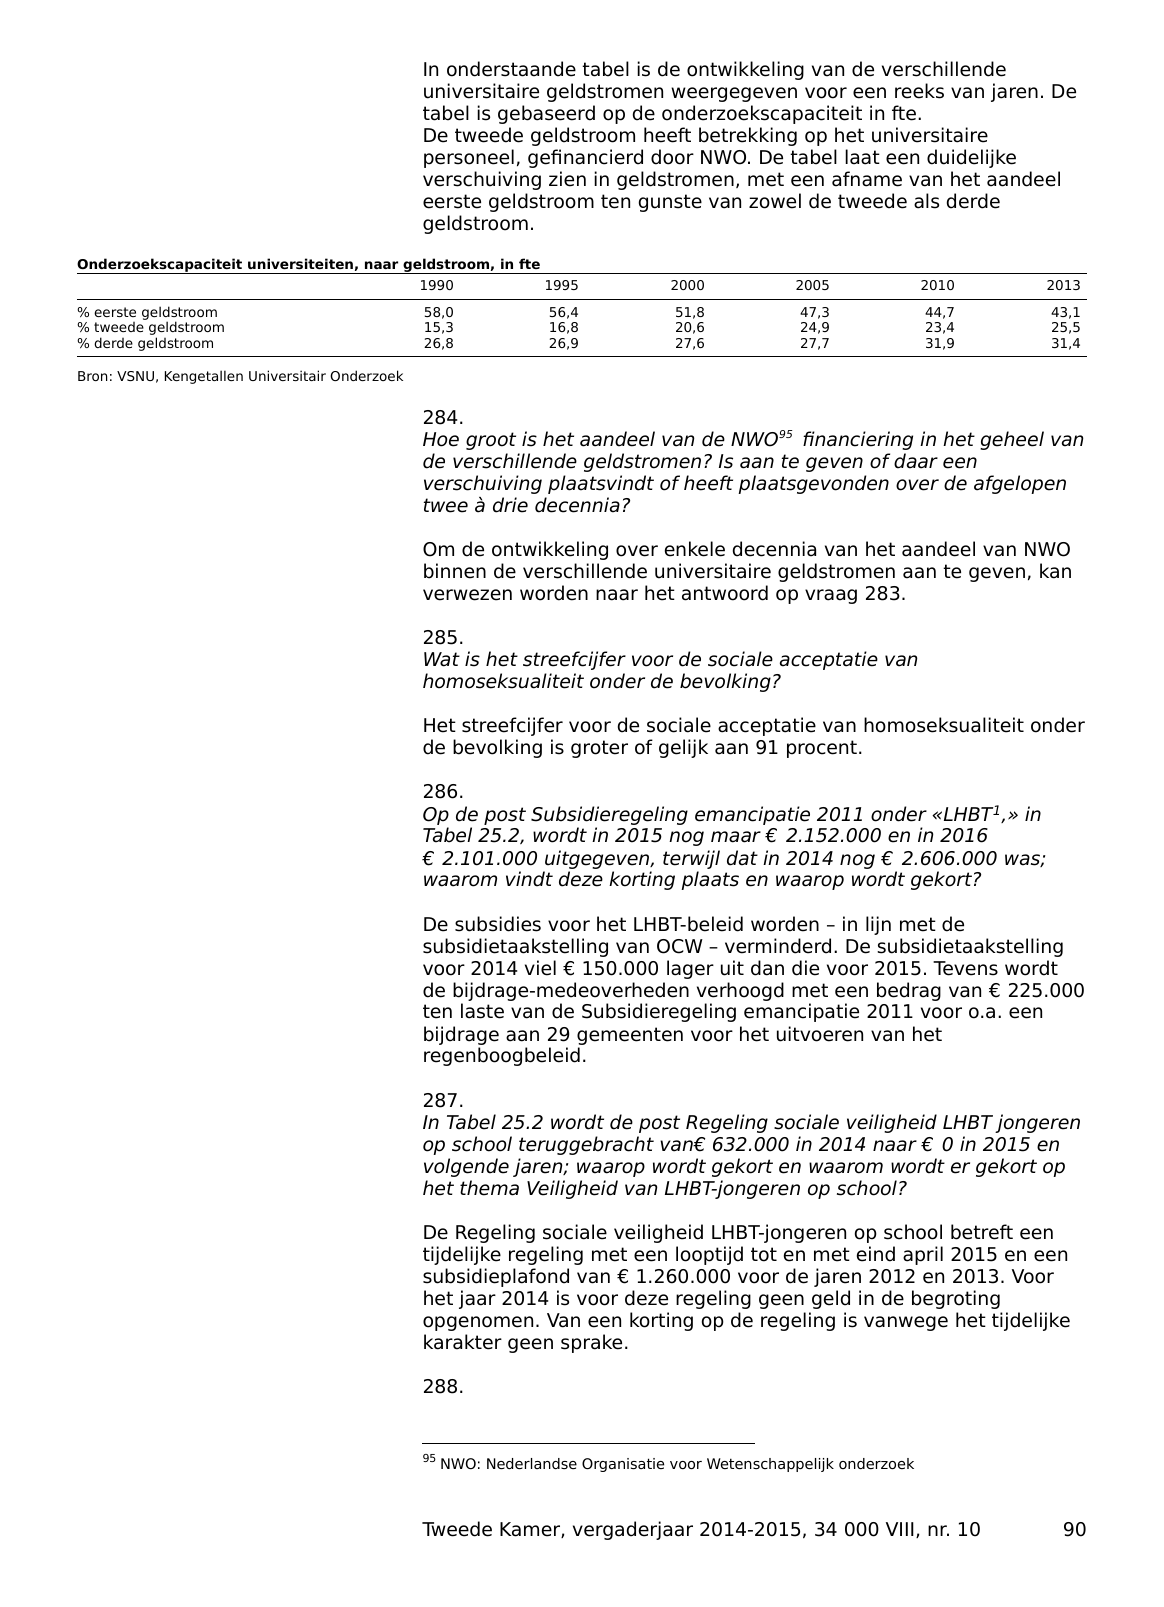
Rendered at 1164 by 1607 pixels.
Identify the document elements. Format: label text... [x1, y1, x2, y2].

table_cell 2005 [711, 274, 836, 299]
table_cell 25,5 [961, 320, 1087, 336]
table_cell 2000 [585, 274, 711, 299]
text Het streefcijfer voor de sociale acceptatie van homoseksualiteit onder de bevolking is groter of gelijk aan 91 procent. [422, 715, 1087, 759]
table_cell Bron: VSNU, Kengetallen Universitair Onderzoek [77, 357, 1087, 385]
table_cell 31,9 [836, 336, 961, 356]
table_cell 2010 [836, 274, 961, 299]
table_cell 44,7 [836, 300, 961, 320]
table_cell 51,8 [585, 300, 711, 320]
table_cell 56,4 [460, 300, 585, 320]
text Hoe groot is het aandeel van de NWO financiering in het geheel van de verschillende geldstromen? Is aan te geven of daar een verschuiving plaatsvindt of heeft plaatsgevonden over de afgelopen twee à drie decennia? [422, 429, 1087, 517]
table_cell 43,1 [961, 300, 1087, 320]
text 286. [422, 781, 1087, 803]
table_cell 58,0 [358, 300, 460, 320]
table_cell % eerste geldstroom [77, 300, 358, 320]
text De subsidies voor het LHBT-beleid worden – in lijn met de subsidietaakstelling van OCW – verminderd. De subsidietaakstelling voor 2014 viel € 150.000 lager uit dan die voor 2015. Tevens wordt de bijdrage-medeoverheden verhoogd met een bedrag van € 225.000 ten laste van de Subsidieregeling emancipatie 2011 voor o.a. een bijdrage aan 29 gemeenten voor het uitvoeren van het regenboogbeleid. [422, 913, 1087, 1067]
table_cell 47,3 [711, 300, 836, 320]
table_cell 1995 [460, 274, 585, 299]
text 288. [422, 1376, 1087, 1398]
table_cell 15,3 [358, 320, 460, 336]
table_cell 23,4 [836, 320, 961, 336]
text 284. [422, 407, 1087, 429]
table_cell 27,7 [711, 336, 836, 356]
table_cell 2013 [961, 274, 1087, 299]
text In onderstaande tabel is de ontwikkeling van de verschillende universitaire geldstromen weergegeven voor een reeks van jaren. De tabel is gebaseerd op de onderzoekscapaciteit in fte. [422, 59, 1087, 125]
text Op de post Subsidieregeling emancipatie 2011 onder «LHBT1,» in Tabel 25.2, wordt in 2015 nog maar € 2.152.000 en in 2016 € 2.101.000 uitgegeven, terwijl dat in 2014 nog € 2.606.000 was; waarom vindt deze korting plaats en waarop wordt gekort? [422, 803, 1087, 891]
table_cell 31,4 [961, 336, 1087, 356]
text NWO: Nederlandse Organisatie voor Wetenschappelijk onderzoek [422, 1452, 1087, 1474]
table_cell 24,9 [711, 320, 836, 336]
text De Regeling sociale veiligheid LHBT-jongeren op school betreft een tijdelijke regeling met een looptijd tot en met eind april 2015 en een subsidieplafond van € 1.260.000 voor de jaren 2012 en 2013. Voor het jaar 2014 is voor deze regeling geen geld in de begroting opgenomen. Van een korting op de regeling is vanwege het tijdelijke karakter geen sprake. [422, 1222, 1087, 1353]
table_cell 16,8 [460, 320, 585, 336]
table_cell 26,9 [460, 336, 585, 356]
text De tweede geldstroom heeft betrekking op het universitaire personeel, gefinancierd door NWO. De tabel laat een duidelijke verschuiving zien in geldstromen, met een afname van het aandeel eerste geldstroom ten gunste van zowel de tweede als derde geldstroom. [422, 125, 1087, 235]
table_cell 27,6 [585, 336, 711, 356]
text Om de ontwikkeling over enkele decennia van het aandeel van NWO binnen de verschillende universitaire geldstromen aan te geven, kan verwezen worden naar het antwoord op vraag 283. [422, 539, 1087, 605]
table_cell [77, 274, 358, 299]
text 285. [422, 627, 1087, 649]
table_cell 20,6 [585, 320, 711, 336]
text Wat is het streefcijfer voor de sociale acceptatie van homoseksualiteit onder de bevolking? [422, 649, 1087, 693]
table_cell 26,8 [358, 336, 460, 356]
table_header Onderzoekscapaciteit universiteiten, naar geldstroom, in fte [77, 257, 1087, 272]
table_cell 1990 [358, 274, 460, 299]
text In Tabel 25.2 wordt de post Regeling sociale veiligheid LHBT jongeren op school teruggebracht van€ 632.000 in 2014 naar € 0 in 2015 en volgende jaren; waarop wordt gekort en waarom wordt er gekort op het thema Veiligheid van LHBT-jongeren op school? [422, 1112, 1087, 1199]
table_cell % derde geldstroom [77, 336, 358, 356]
text 287. [422, 1089, 1087, 1112]
table_cell % tweede geldstroom [77, 320, 358, 336]
